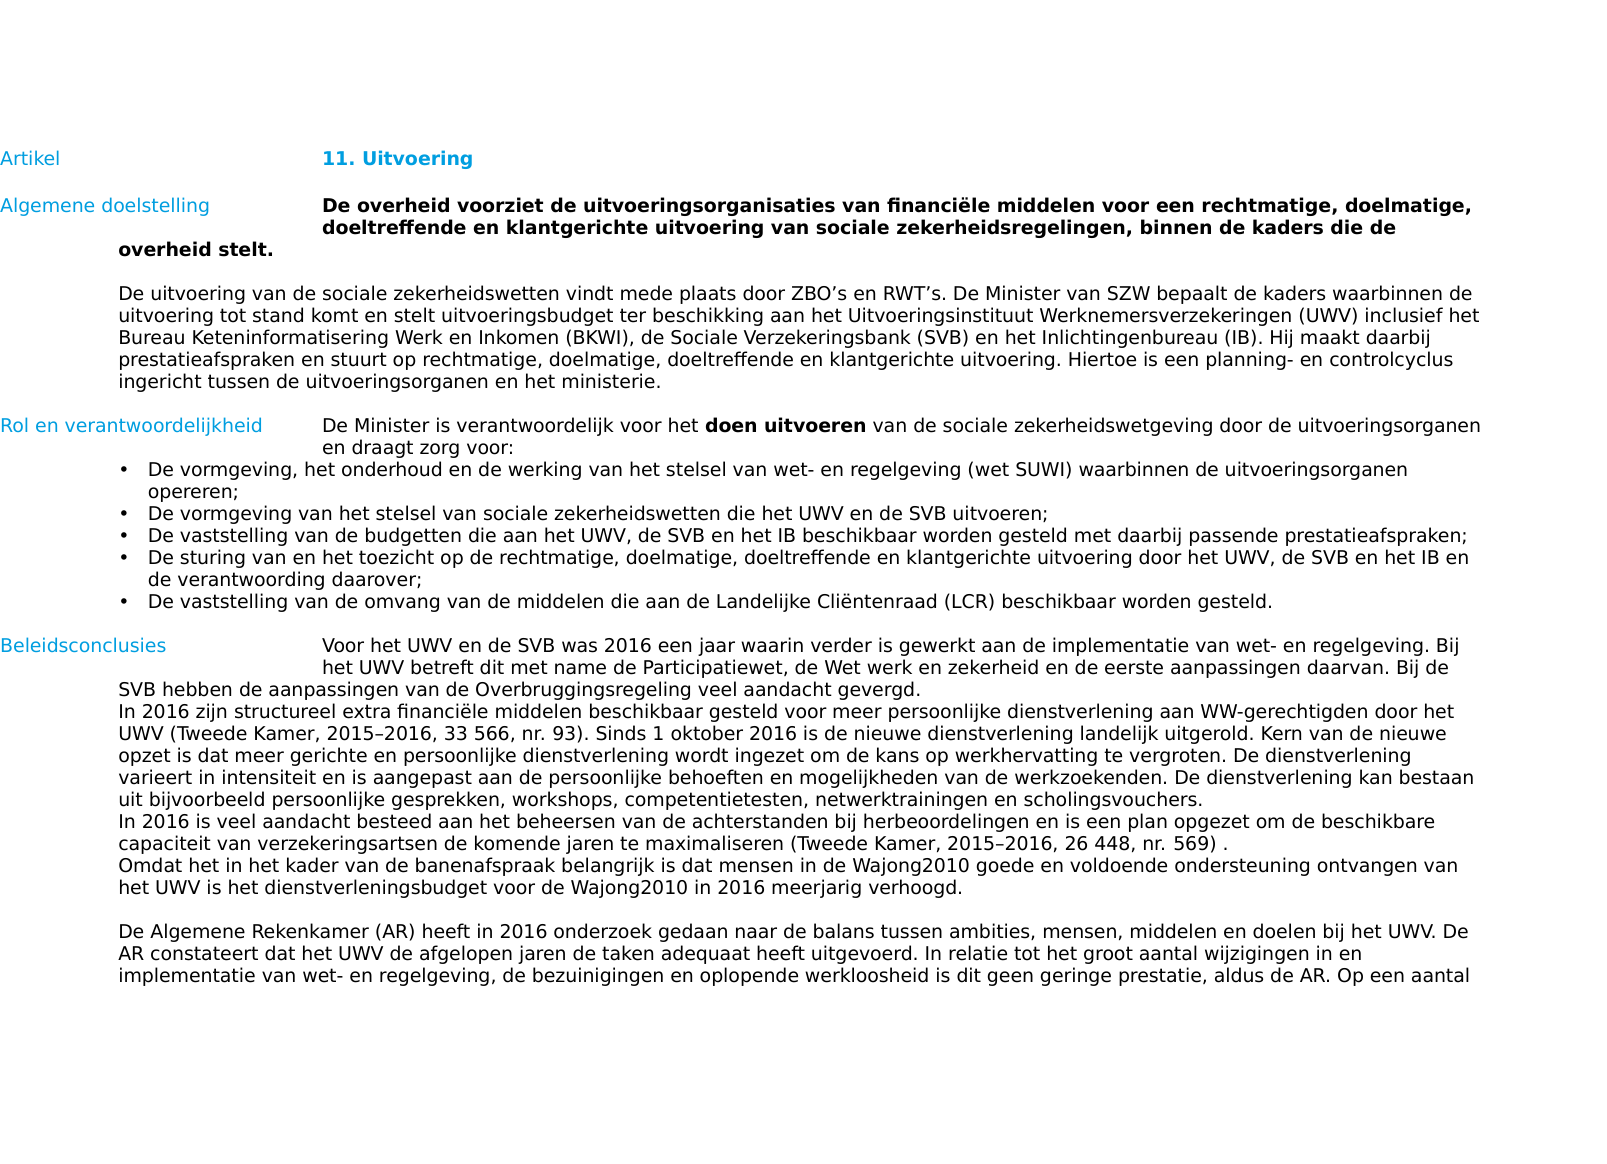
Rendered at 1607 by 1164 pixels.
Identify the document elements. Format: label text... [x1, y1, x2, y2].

text Omdat het in het kader van de banenafspraak belangrijk is dat mensen in de Wajong2010 goede en voldoende ondersteuning ontvangen van het UWV is het dienstverleningsbudget voor de Wajong2010 in 2016 meerjarig verhoogd. [118, 855, 1488, 899]
text • De sturing van en het toezicht op de rechtmatige, doelmatige, doeltreffende en klantgerichte uitvoering door het UWV, de SVB en het IB en de verantwoording daarover; [118, 547, 1488, 591]
subtitle 11. Uitvoering [0, 148, 1488, 178]
text Voor het UWV en de SVB was 2016 een jaar waarin verder is gewerkt aan de implementatie van wet- en regelgeving. Bij het UWV betreft dit met name de Participatiewet, de Wet werk en zekerheid en de eerste aanpassingen daarvan. Bij de SVB hebben de aanpassingen van de Overbruggingsregeling veel aandacht gevergd. [0, 635, 1488, 701]
text Algemene doelstelling [0, 195, 322, 217]
text Beleidsconclusies [0, 635, 322, 657]
text • De vaststelling van de budgetten die aan het UWV, de SVB en het IB beschikbaar worden gesteld met daarbij passende prestatieafspraken; [118, 525, 1488, 547]
text • De vaststelling van de omvang van de middelen die aan de Landelijke Cliëntenraad (LCR) beschikbaar worden gesteld. [118, 591, 1488, 613]
text De Algemene Rekenkamer (AR) heeft in 2016 onderzoek gedaan naar de balans tussen ambities, mensen, middelen en doelen bij het UWV. De AR constateert dat het UWV de afgelopen jaren de taken adequaat heeft uitgevoerd. In relatie tot het groot aantal wijzigingen in en implementatie van wet- en regelgeving, de bezuinigingen en oplopende werkloosheid is dit geen geringe prestatie, aldus de AR. Op een aantal [118, 921, 1488, 987]
text De overheid voorziet de uitvoeringsorganisaties van financiële middelen voor een rechtmatige, doelmatige, doeltreffende en klantgerichte uitvoering van sociale zekerheidsregelingen, binnen de kaders die de overheid stelt. [0, 195, 1488, 261]
text In 2016 is veel aandacht besteed aan het beheersen van de achterstanden bij herbeoordelingen en is een plan opgezet om de beschikbare capaciteit van verzekeringsartsen de komende jaren te maximaliseren (Tweede Kamer, 2015–2016, 26 448, nr. 569) . [118, 811, 1488, 855]
text • De vormgeving, het onderhoud en de werking van het stelsel van wet- en regelgeving (wet SUWI) waarbinnen de uitvoeringsorganen opereren; [118, 459, 1488, 503]
text De uitvoering van de sociale zekerheidswetten vindt mede plaats door ZBO’s en RWT’s. De Minister van SZW bepaalt de kaders waarbinnen de uitvoering tot stand komt en stelt uitvoeringsbudget ter beschikking aan het Uitvoeringsinstituut Werknemersverzekeringen (UWV) inclusief het Bureau Keteninformatisering Werk en Inkomen (BKWI), de Sociale Verzekeringsbank (SVB) en het Inlichtingenbureau (IB). Hij maakt daarbij prestatieafspraken en stuurt op rechtmatige, doelmatige, doeltreffende en klantgerichte uitvoering. Hiertoe is een planning- en controlcyclus ingericht tussen de uitvoeringsorganen en het ministerie. [118, 283, 1488, 393]
text In 2016 zijn structureel extra financiële middelen beschikbaar gesteld voor meer persoonlijke dienstverlening aan WW-gerechtigden door het UWV (Tweede Kamer, 2015–2016, 33 566, nr. 93). Sinds 1 oktober 2016 is de nieuwe dienstverlening landelijk uitgerold. Kern van de nieuwe opzet is dat meer gerichte en persoonlijke dienstverlening wordt ingezet om de kans op werkhervatting te vergroten. De dienstverlening varieert in intensiteit en is aangepast aan de persoonlijke behoeften en mogelijkheden van de werkzoekenden. De dienstverlening kan bestaan uit bijvoorbeeld persoonlijke gesprekken, workshops, competentietesten, netwerktrainingen en scholingsvouchers. [118, 701, 1488, 811]
text Artikel [0, 148, 322, 170]
text De Minister is verantwoordelijk voor het doen uitvoeren van de sociale zekerheidswetgeving door de uitvoeringsorganen en draagt zorg voor: [0, 415, 1488, 459]
text Rol en verantwoordelijkheid [0, 415, 322, 437]
text • De vormgeving van het stelsel van sociale zekerheidswetten die het UWV en de SVB uitvoeren; [118, 503, 1488, 525]
